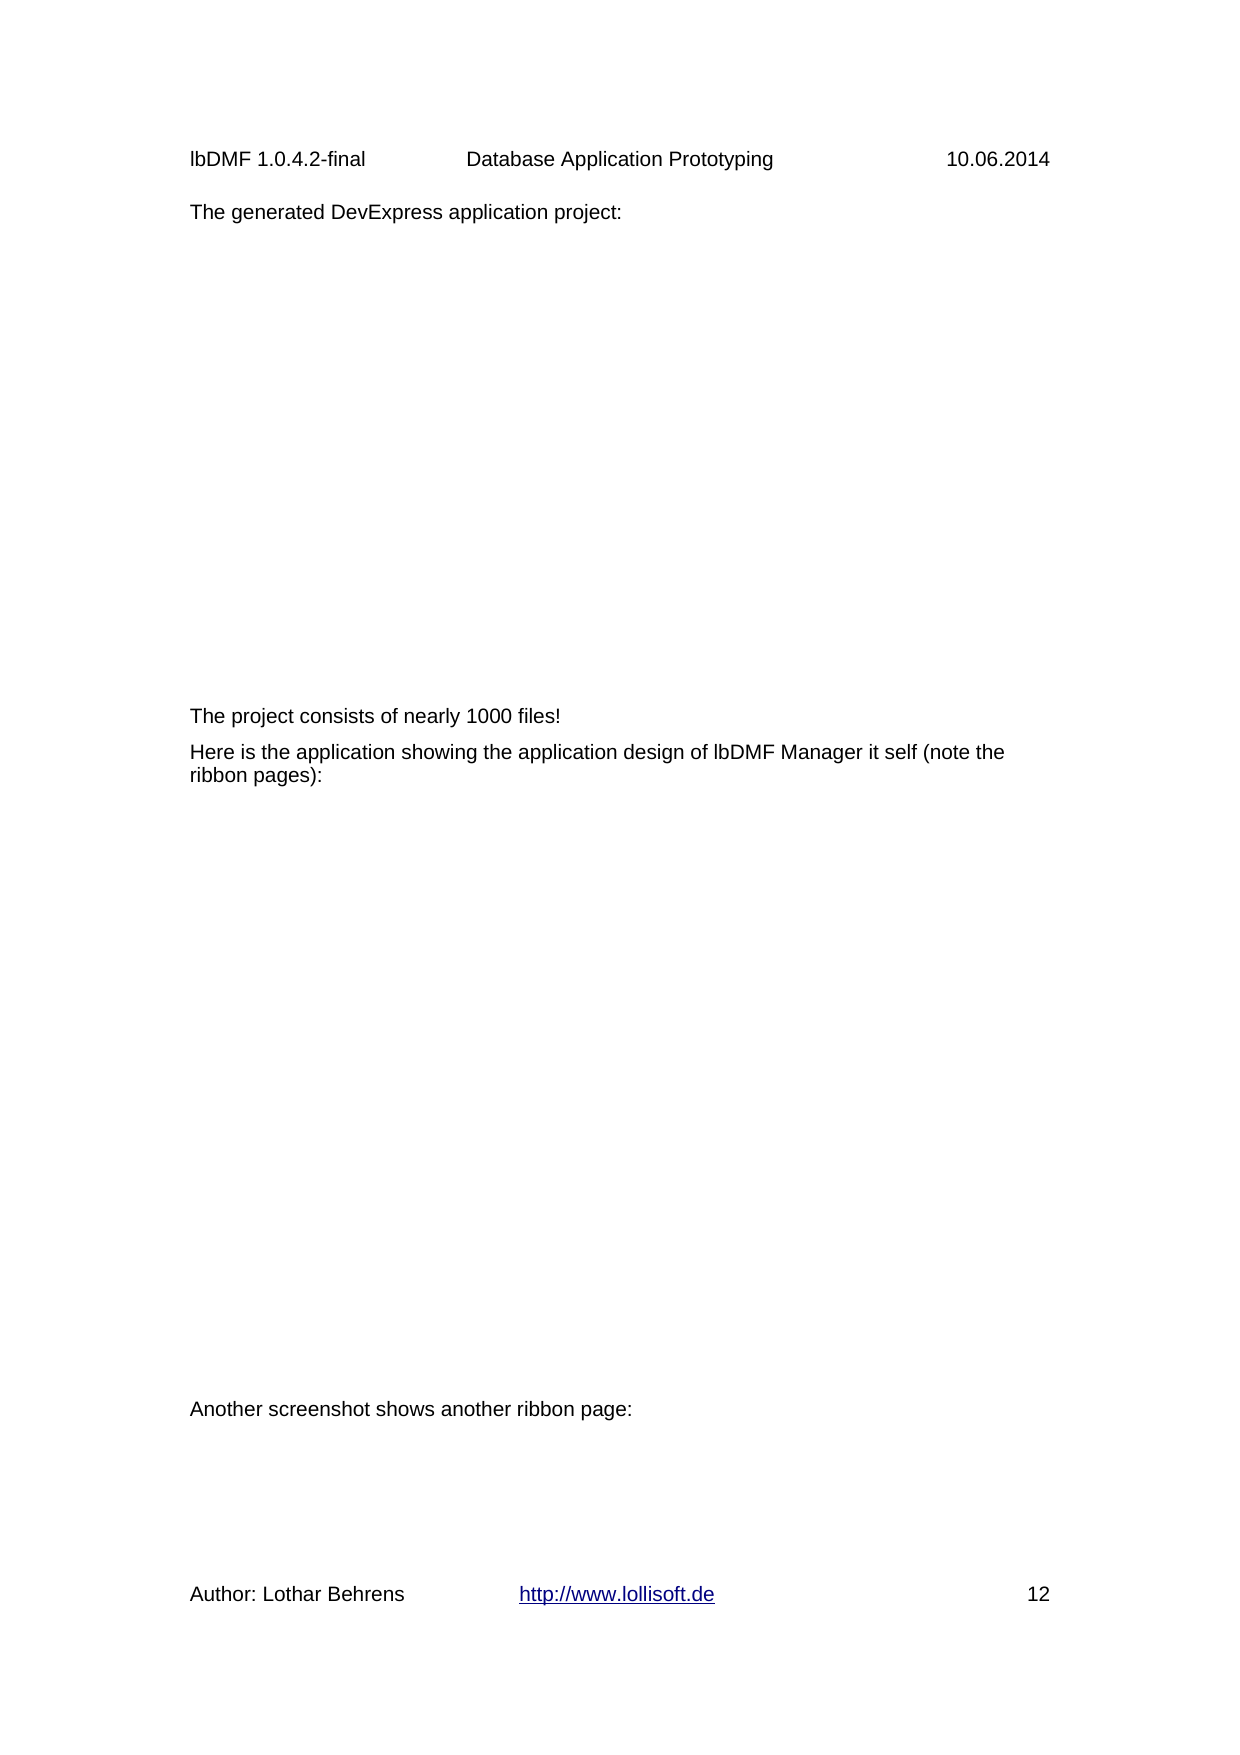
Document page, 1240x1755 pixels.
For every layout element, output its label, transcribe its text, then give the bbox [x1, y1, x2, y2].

text The project consists of nearly 1000 files! [189, 236, 1050, 728]
text Here is the application showing the application design of lbDMF Manager it self (note the ribbon pages): [189, 741, 1050, 787]
text The generated DevExpress application project: [189, 201, 1050, 224]
text Another screenshot shows another ribbon page: [189, 1397, 1050, 1420]
